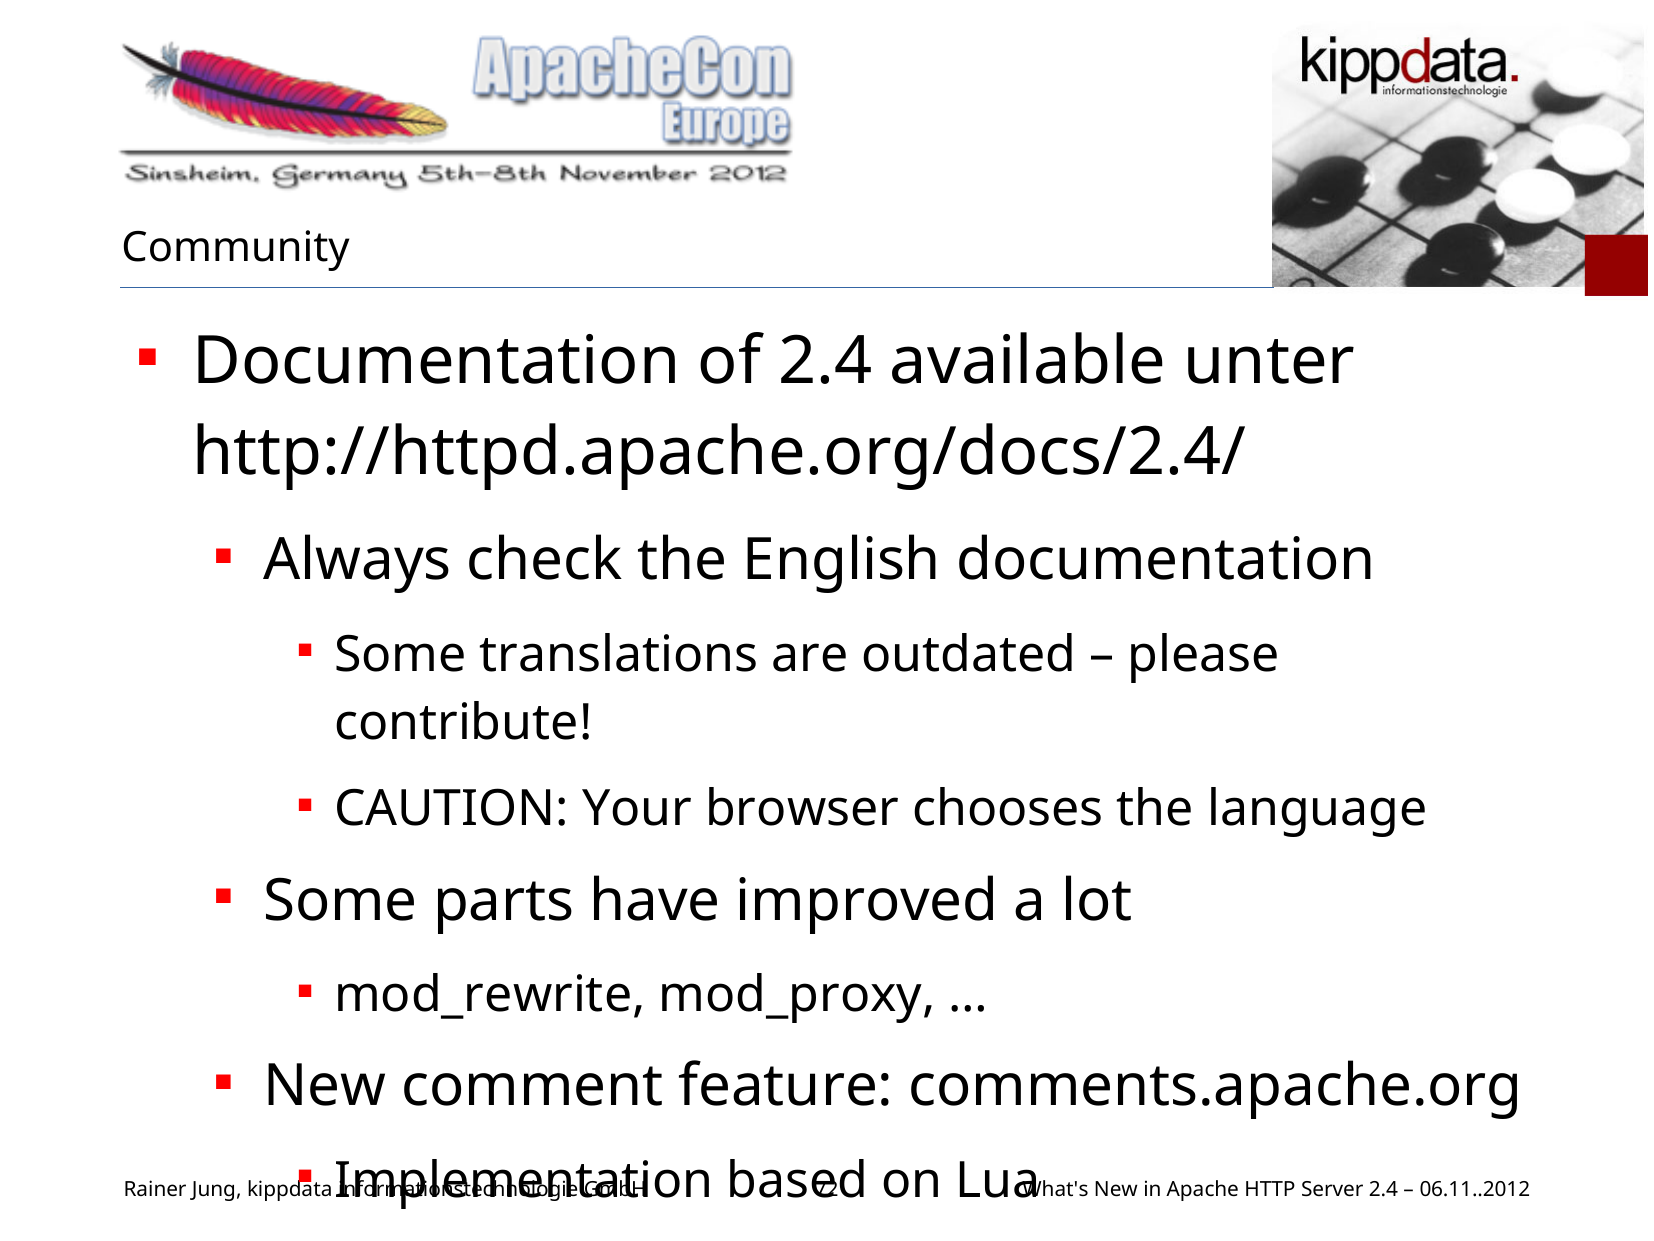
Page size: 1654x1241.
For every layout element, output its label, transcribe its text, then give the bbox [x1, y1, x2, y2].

title Community [121, 204, 1242, 286]
picture [1272, 5, 1648, 302]
picture [113, 32, 797, 195]
list Documentation of 2.4 available unter http://httpd.apache.org/docs/2.4/ Always check the English documentation Some translations are outdated – please contribute! CAUTION: Your browser chooses the language Some parts have improved a lot mod_rewrite, mod_proxy, … New comment feature: comments.apache.org Implementation based on Lua New syntax highlighting [121, 312, 1534, 1150]
